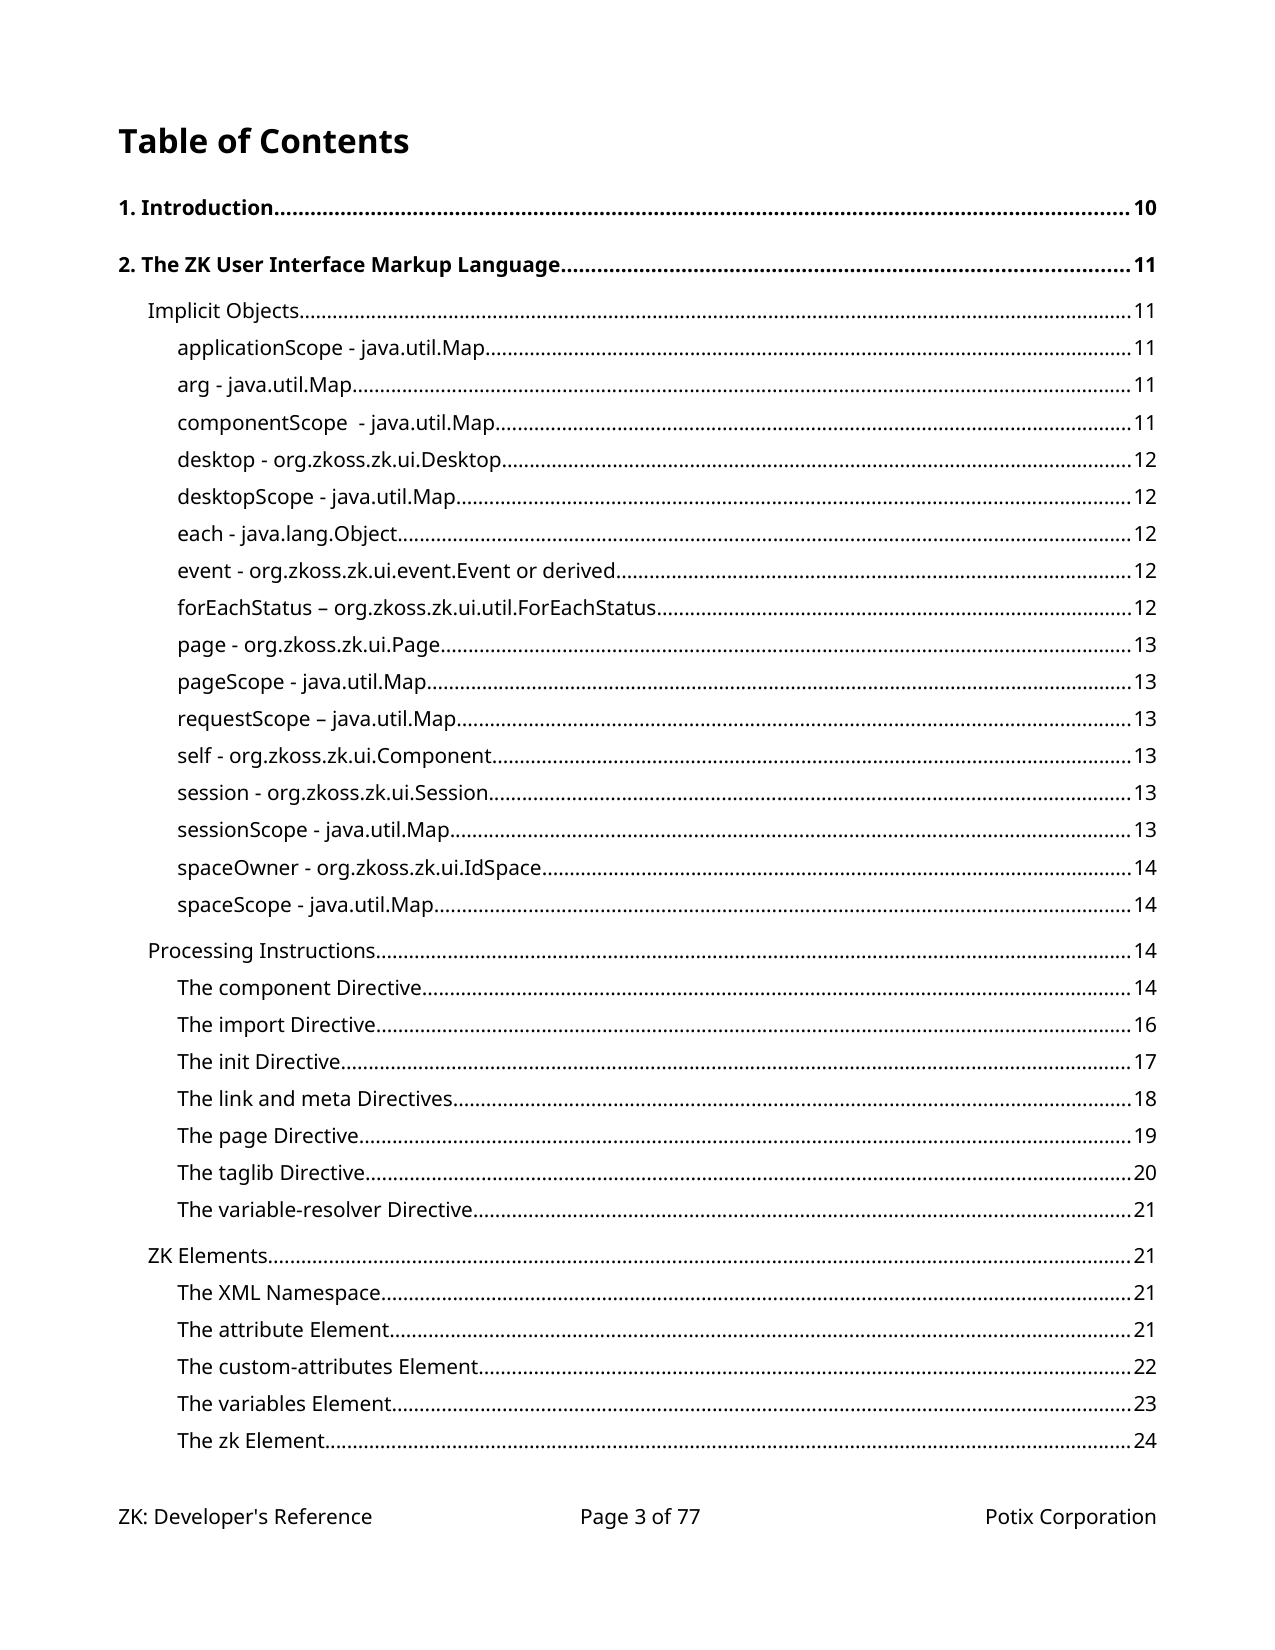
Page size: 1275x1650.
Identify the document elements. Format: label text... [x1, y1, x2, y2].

text Implicit Objects 11 [148, 296, 1157, 325]
text 2. The ZK User Interface Markup Language 11 [118, 251, 1157, 279]
text The component Directive 14 [177, 973, 1157, 1001]
text arg - java.util.Map 11 [177, 371, 1157, 399]
text The custom-attributes Element 22 [177, 1352, 1157, 1381]
text The variables Element 23 [177, 1389, 1157, 1418]
text componentScope - java.util.Map 11 [177, 408, 1157, 436]
text 1. Introduction 10 [118, 193, 1157, 221]
text The taglib Directive 20 [177, 1158, 1157, 1186]
text spaceScope - java.util.Map 14 [177, 890, 1157, 918]
text page - org.zkoss.zk.ui.Page 13 [177, 630, 1157, 658]
text requestScope – java.util.Map 13 [177, 704, 1157, 733]
text self - org.zkoss.zk.ui.Component 13 [177, 741, 1157, 770]
text The link and meta Directives 18 [177, 1084, 1157, 1112]
text The zk Element 24 [177, 1427, 1157, 1455]
text session - org.zkoss.zk.ui.Session 13 [177, 778, 1157, 807]
text desktop - org.zkoss.zk.ui.Desktop 12 [177, 445, 1157, 473]
text The page Directive 19 [177, 1121, 1157, 1149]
subtitle Table of Contents [118, 118, 1157, 163]
text The XML Namespace 21 [177, 1278, 1157, 1307]
text event - org.zkoss.zk.ui.event.Event or derived 12 [177, 556, 1157, 584]
text forEachStatus – org.zkoss.zk.ui.util.ForEachStatus 12 [177, 593, 1157, 621]
text desktopScope - java.util.Map 12 [177, 482, 1157, 510]
text applicationScope - java.util.Map 11 [177, 333, 1157, 362]
text The variable-resolver Directive 21 [177, 1195, 1157, 1223]
text ZK Elements 21 [148, 1241, 1157, 1269]
text The attribute Element 21 [177, 1315, 1157, 1344]
text spaceOwner - org.zkoss.zk.ui.IdSpace 14 [177, 853, 1157, 881]
text Processing Instructions 14 [148, 936, 1157, 964]
text each - java.lang.Object 12 [177, 519, 1157, 547]
text The import Directive 16 [177, 1010, 1157, 1038]
text The init Directive 17 [177, 1047, 1157, 1075]
text sessionScope - java.util.Map 13 [177, 816, 1157, 844]
text pageScope - java.util.Map 13 [177, 667, 1157, 696]
